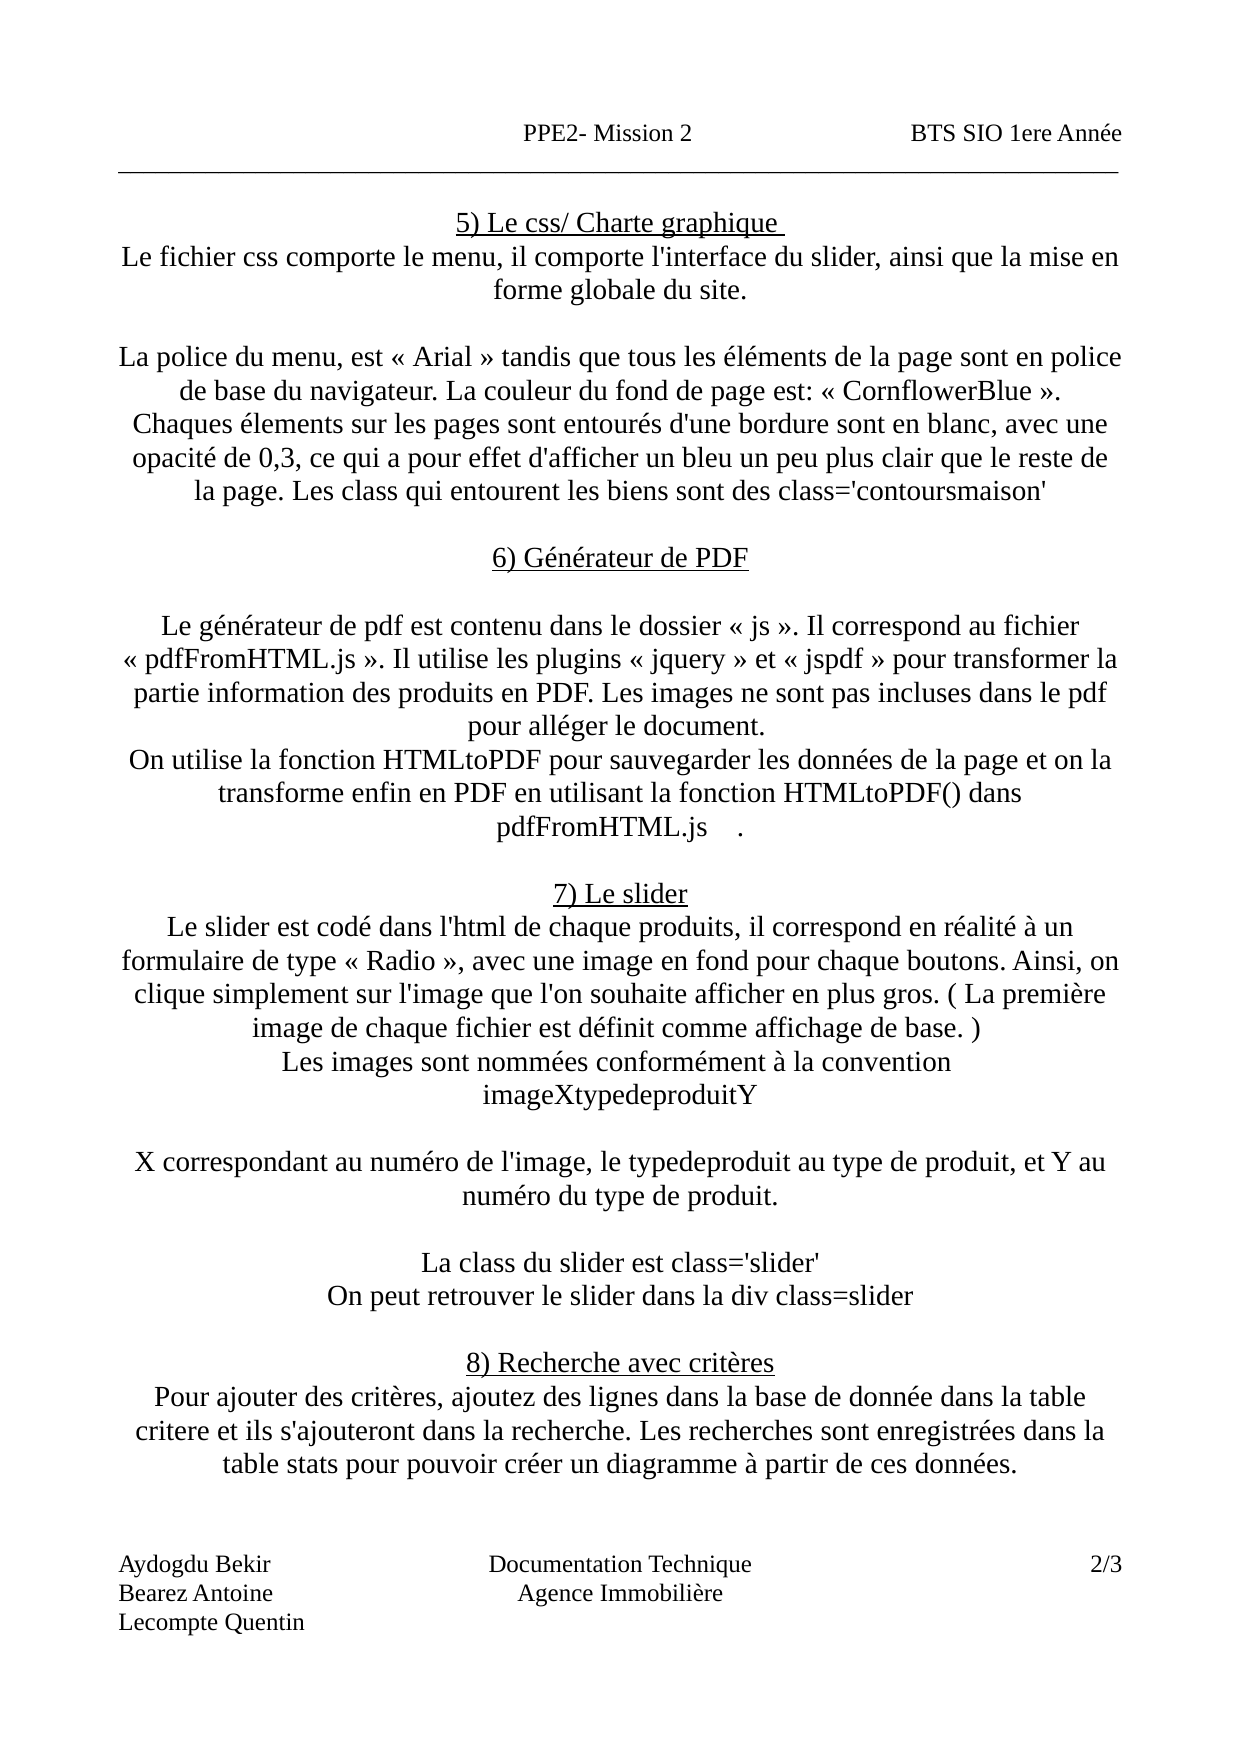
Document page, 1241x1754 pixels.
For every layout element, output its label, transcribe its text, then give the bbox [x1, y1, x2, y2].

text On peut retrouver le slider dans la div class=slider [118, 1278, 1122, 1312]
text Le fichier css comporte le menu, il comporte l'interface du slider, ainsi que la mise en forme globale du site. [118, 239, 1122, 306]
text Chaques élements sur les pages sont entourés d'une bordure sont en blanc, avec une opacité de 0,3, ce qui a pour effet d'afficher un bleu un peu plus clair que le reste de la page. Les class qui entourent les biens sont des class='contoursmaison' [118, 406, 1122, 507]
text 5) Le css/ Charte graphique [118, 205, 1122, 239]
text Pour ajouter des critères, ajoutez des lignes dans la base de donnée dans la table critere et ils s'ajouteront dans la recherche. Les recherches sont enregistrées dans la table stats pour pouvoir créer un diagramme à partir de ces données. [118, 1379, 1122, 1480]
text Le générateur de pdf est contenu dans le dossier « js ». Il correspond au fichier « pdfFromHTML.js ». Il utilise les plugins « jquery » et « jspdf » pour transformer la partie information des produits en PDF. Les images ne sont pas incluses dans le pdf pour alléger le document. [118, 608, 1122, 742]
text 7) Le slider [118, 876, 1122, 909]
text Le slider est codé dans l'html de chaque produits, il correspond en réalité à un formulaire de type « Radio », avec une image en fond pour chaque boutons. Ainsi, on clique simplement sur l'image que l'on souhaite afficher en plus gros. ( La première image de chaque fichier est définit comme affichage de base. ) [118, 909, 1122, 1044]
text 6) Générateur de PDF [118, 541, 1122, 574]
text X correspondant au numéro de l'image, le typedeproduit au type de produit, et Y au numéro du type de produit. [118, 1144, 1122, 1211]
text Les images sont nommées conformément à la convention [118, 1044, 1122, 1077]
text La class du slider est class='slider' [118, 1245, 1122, 1278]
text La police du menu, est « Arial » tandis que tous les éléments de la page sont en police de base du navigateur. La couleur du fond de page est: « CornflowerBlue ». [118, 339, 1122, 406]
text 8) Recherche avec critères [118, 1346, 1122, 1379]
text On utilise la fonction HTMLtoPDF pour sauvegarder les données de la page et on la transforme enfin en PDF en utilisant la fonction HTMLtoPDF() dans pdfFromHTML.js . [118, 742, 1122, 842]
text imageXtypedeproduitY [118, 1077, 1122, 1111]
